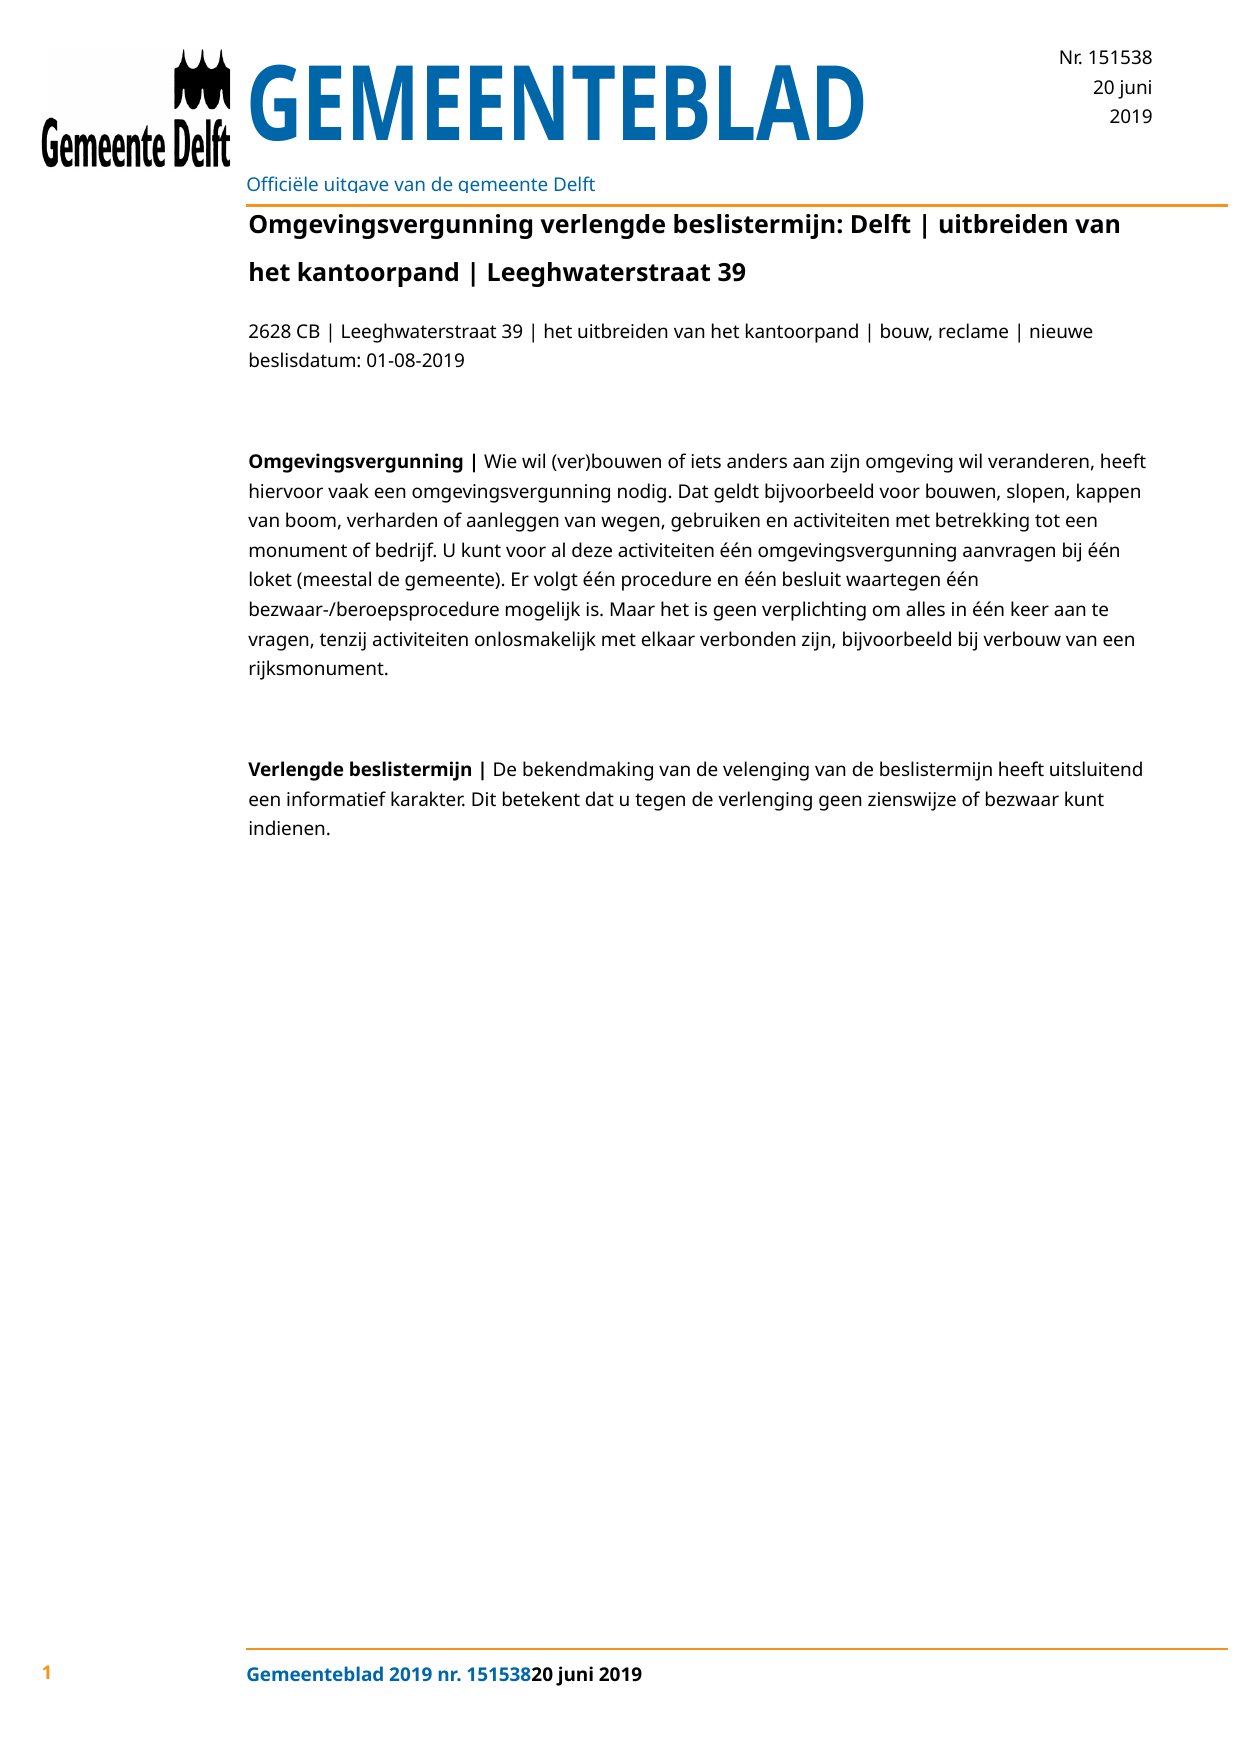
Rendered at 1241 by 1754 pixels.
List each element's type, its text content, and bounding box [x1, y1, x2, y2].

text 2628 CB | Leeghwaterstraat 39 | het uitbreiden van het kantoorpand | bouw, reclame | nieuwe beslisdatum: 01-08-2019 [248, 318, 1152, 373]
picture [41, 47, 231, 172]
text Omgevingsvergunning verlengde beslistermijn: Delft | uitbreiden van het kantoorpand | Leeghwaterstraat 39 [248, 207, 1152, 288]
text Verlengde beslistermijn | De bekendmaking van de velenging van de beslistermijn heeft uitsluitend een informatief karakter. Dit betekent dat u tegen de verlenging geen zienswijze of bezwaar kunt indienen. [248, 756, 1152, 841]
text Omgevingsvergunning | Wie wil (ver)bouwen of iets anders aan zijn omgeving wil veranderen, heeft hiervoor vaak een omgevingsvergunning nodig. Dat geldt bijvoorbeeld voor bouwen, slopen, kappen van boom, verharden of aanleggen van wegen, gebruiken en activiteiten met betrekking tot een monument of bedrijf. U kunt voor al deze activiteiten één omgevingsvergunning aanvragen bij één loket (meestal de gemeente). Er volgt één procedure en één besluit waartegen één bezwaar-/beroepsprocedure mogelijk is. Maar het is geen verplichting om alles in één keer aan te vragen, tenzij activiteiten onlosmakelijk met elkaar verbonden zijn, bijvoorbeeld bij verbouw van een rijksmonument. [248, 448, 1152, 681]
